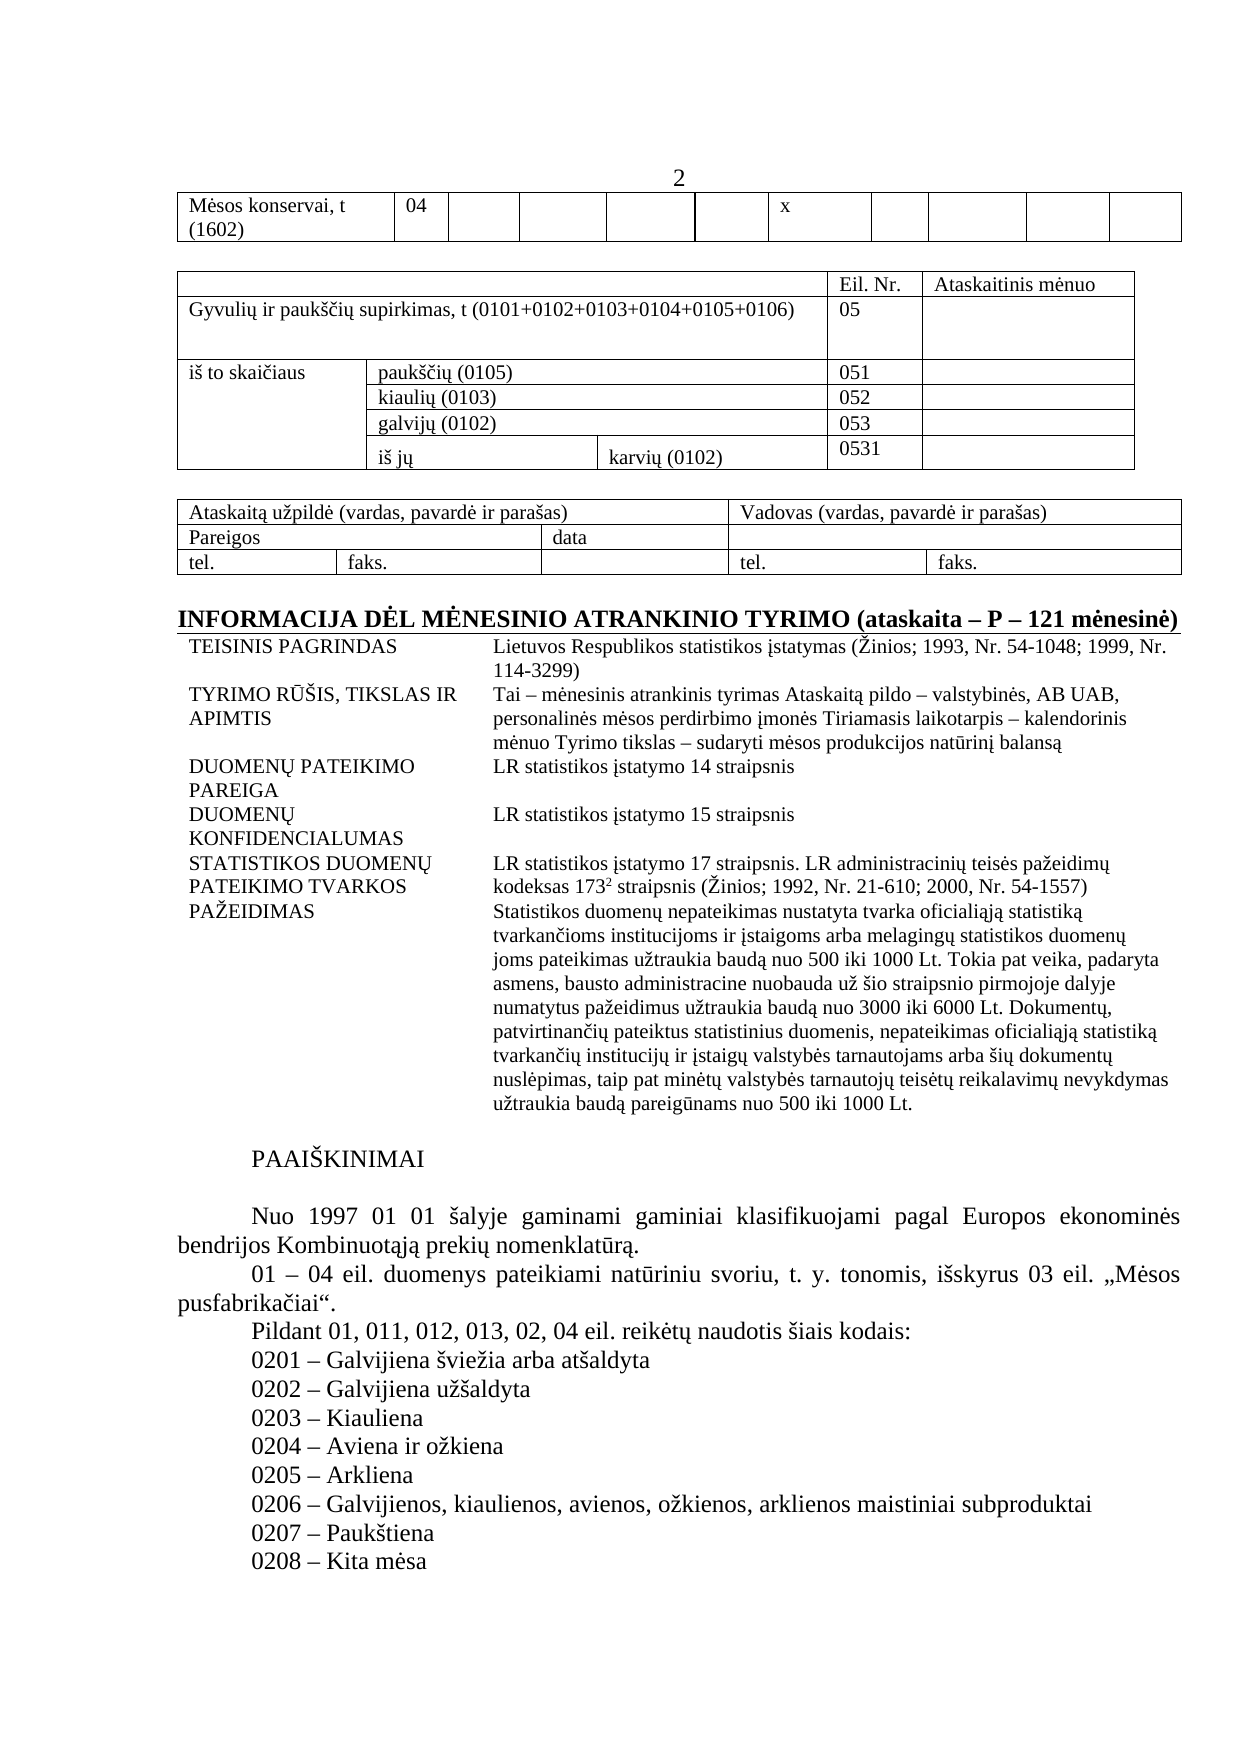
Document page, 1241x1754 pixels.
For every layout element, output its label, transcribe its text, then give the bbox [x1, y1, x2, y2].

table_cell LR statistikos įstatymo 15 straipsnis [482, 802, 1181, 850]
table_cell 0531 [828, 436, 922, 469]
table_cell [696, 193, 768, 241]
table_cell DUOMENŲ PATEIKIMO PAREIGA [177, 754, 482, 802]
text 01 – 04 eil. duomenys pateikiami natūriniu svoriu, t. y. tonomis, išskyrus 03 eil. „Mėsos pusfabrikačiai“. [177, 1259, 1181, 1316]
table_cell Mėsos konservai, t (1602) [178, 193, 394, 241]
table_cell Pareigos [178, 525, 541, 549]
table_cell paukščių (0105) [367, 360, 827, 384]
table_cell [542, 550, 728, 574]
table_cell [607, 193, 694, 241]
table_header Eil. Nr. [828, 272, 922, 296]
table_cell Gyvulių ir paukščių supirkimas, t (0101+0102+0103+0104+0105+0106) [178, 297, 827, 359]
table_cell [923, 360, 1134, 384]
text 0201 – Galvijiena šviežia arba atšaldyta [177, 1345, 1181, 1374]
text 0206 – Galvijienos, kiaulienos, avienos, ožkienos, arklienos maistiniai subproduktai [177, 1489, 1181, 1518]
table_cell faks. [337, 550, 541, 574]
text Pildant 01, 011, 012, 013, 02, 04 eil. reikėtų naudotis šiais kodais: [177, 1316, 1181, 1345]
table_cell [520, 193, 606, 241]
text INFORMACIJA DĖL MĖNESINIO ATRANKINIO TYRIMO (ataskaita – P – 121 mėnesinė) [177, 604, 1181, 633]
table_cell [923, 410, 1134, 434]
table_cell [923, 385, 1134, 409]
table_cell 053 [828, 410, 922, 434]
table_header Vadovas (vardas, pavardė ir parašas) [729, 500, 1181, 524]
table_cell karvių (0102) [598, 436, 827, 469]
table_cell [1110, 193, 1181, 241]
table_cell data [542, 525, 728, 549]
table_cell TYRIMO RŪŠIS, TIKSLAS IR APIMTIS [177, 682, 482, 754]
table_cell Tai – mėnesinis atrankinis tyrimas Ataskaitą pildo – valstybinės, AB UAB, personalinės mėsos perdirbimo įmonės Tiriamasis laikotarpis – kalendorinis mėnuo Tyrimo tikslas – sudaryti mėsos produkcijos natūrinį balansą [482, 682, 1181, 754]
text 0202 – Galvijiena užšaldyta [177, 1374, 1181, 1403]
table_cell [923, 436, 1134, 469]
table_header [178, 272, 827, 296]
table_cell [923, 297, 1134, 359]
table_cell [1027, 193, 1109, 241]
table_header TEISINIS PAGRINDAS [177, 634, 482, 682]
table_cell faks. [927, 550, 1181, 574]
text 0205 – Arkliena [177, 1460, 1181, 1489]
table_cell galvijų (0102) [367, 410, 827, 434]
text 0203 – Kiauliena [177, 1403, 1181, 1431]
table_cell STATISTIKOS DUOMENŲ PATEIKIMO TVARKOS PAŽEIDIMAS [177, 850, 482, 1115]
table_header Lietuvos Respublikos statistikos įstatymas (Žinios; 1993, Nr. 54-1048; 1999, Nr. 114-3299) [482, 634, 1181, 682]
table_header Ataskaitinis mėnuo [923, 272, 1134, 296]
table_cell 052 [828, 385, 922, 409]
table_header Ataskaitą užpildė (vardas, pavardė ir parašas) [178, 500, 728, 524]
table_cell DUOMENŲ KONFIDENCIALUMAS [177, 802, 482, 850]
table_cell x [769, 193, 871, 241]
text 0207 – Paukštiena [177, 1518, 1181, 1546]
table_cell 05 [828, 297, 922, 359]
text 0204 – Aviena ir ožkiena [177, 1431, 1181, 1460]
table_cell iš to skaičiaus [178, 360, 366, 469]
table_cell [872, 193, 928, 241]
text Nuo 1997 01 01 šalyje gaminami gaminiai klasifikuojami pagal Europos ekonominės bendrijos Kombinuotąją prekių nomenklatūrą. [177, 1201, 1181, 1259]
table_cell [929, 193, 1026, 241]
table_cell [729, 525, 1181, 549]
table_cell LR statistikos įstatymo 17 straipsnis. LR administracinių teisės pažeidimų kodeksas 1732 straipsnis (Žinios; 1992, Nr. 21-610; 2000, Nr. 54-1557) Statistikos duomenų nepateikimas nustatyta tvarka oficialiąją statistiką tvarkančioms institucijoms ir įstaigoms arba melagingų statistikos duomenų joms pateikimas užtraukia baudą nuo 500 iki 1000 Lt. Tokia pat veika, padaryta asmens, bausto administracine nuobauda už šio straipsnio pirmojoje dalyje numatytus pažeidimus užtraukia baudą nuo 3000 iki 6000 Lt. Dokumentų, patvirtinančių pateiktus statistinius duomenis, nepateikimas oficialiąją statistiką tvarkančių institucijų ir įstaigų valstybės tarnautojams arba šių dokumentų nuslėpimas, taip pat minėtų valstybės tarnautojų teisėtų reikalavimų nevykdymas užtraukia baudą pareigūnams nuo 500 iki 1000 Lt. [482, 850, 1181, 1115]
text 0208 – Kita mėsa [177, 1546, 1181, 1575]
table_cell tel. [178, 550, 336, 574]
table_cell [449, 193, 519, 241]
table_cell iš jų [367, 436, 597, 469]
table_cell LR statistikos įstatymo 14 straipsnis [482, 754, 1181, 802]
text PAAIŠKINIMAI [177, 1144, 1181, 1173]
table_cell 04 [395, 193, 448, 241]
table_cell kiaulių (0103) [367, 385, 827, 409]
table_cell 051 [828, 360, 922, 384]
table_cell tel. [729, 550, 926, 574]
